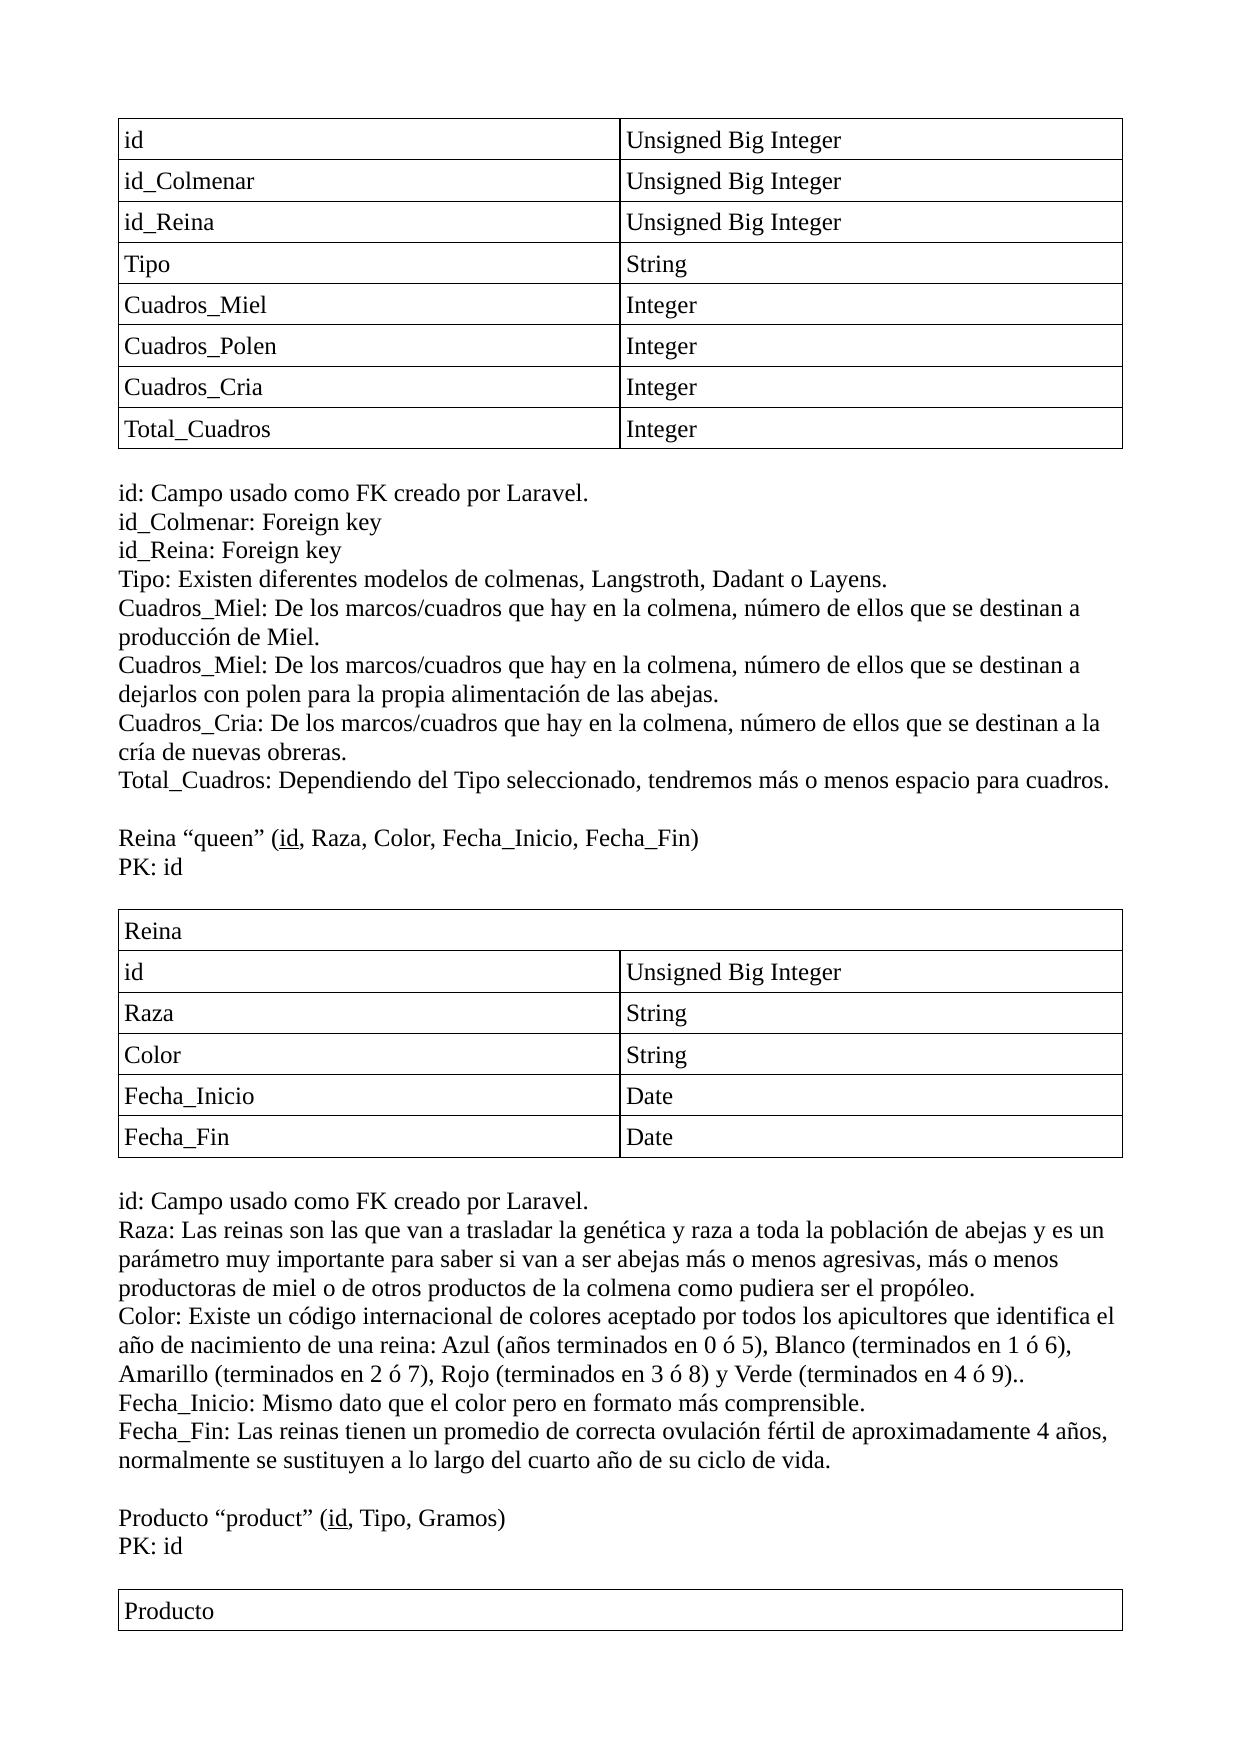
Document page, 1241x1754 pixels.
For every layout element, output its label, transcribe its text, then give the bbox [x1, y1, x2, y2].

table_cell Cuadros_Cria [119, 367, 619, 407]
text Cuadros_Cria: De los marcos/cuadros que hay en la colmena, número de ellos que se destinan a la cría de nuevas obreras. [118, 708, 1122, 765]
text PK: id [118, 852, 1122, 880]
table_cell Integer [621, 284, 1122, 324]
text Total_Cuadros: Dependiendo del Tipo seleccionado, tendremos más o menos espacio para cuadros. [118, 765, 1122, 794]
text id: Campo usado como FK creado por Laravel. [118, 478, 1122, 507]
table_cell Fecha_Inicio [119, 1075, 619, 1115]
text Reina “queen” (id, Raza, Color, Fecha_Inicio, Fecha_Fin) [118, 823, 1122, 852]
table_cell Tipo [119, 243, 619, 283]
table_cell Total_Cuadros [119, 408, 619, 448]
table_cell Integer [621, 367, 1122, 407]
table_cell Cuadros_Miel [119, 284, 619, 324]
table_cell Integer [621, 408, 1122, 448]
text Producto “product” (id, Tipo, Gramos) [118, 1503, 1122, 1531]
text PK: id [118, 1531, 1122, 1560]
table_cell Color [119, 1034, 619, 1074]
text Tipo: Existen diferentes modelos de colmenas, Langstroth, Dadant o Layens. [118, 564, 1122, 593]
table_cell Date [621, 1116, 1122, 1157]
table_cell id_Reina [119, 202, 619, 242]
table_cell Integer [621, 325, 1122, 366]
text Raza: Las reinas son las que van a trasladar la genética y raza a toda la población de abejas y es un parámetro muy importante para saber si van a ser abejas más o menos agresivas, más o menos productoras de miel o de otros productos de la colmena como pudiera ser el propóleo. [118, 1215, 1122, 1301]
text Fecha_Inicio: Mismo dato que el color pero en formato más comprensible. [118, 1388, 1122, 1416]
table_cell Unsigned Big Integer [621, 160, 1122, 201]
table_cell Unsigned Big Integer [621, 202, 1122, 242]
text Color: Existe un código internacional de colores aceptado por todos los apicultores que identifica el año de nacimiento de una reina: Azul (años terminados en 0 ó 5), Blanco (terminados en 1 ó 6), Amarillo (terminados en 2 ó 7), Rojo (terminados en 3 ó 8) y Verde (terminados en 4 ó 9).. [118, 1301, 1122, 1388]
table_cell Fecha_Fin [119, 1116, 619, 1157]
table_cell String [621, 993, 1122, 1033]
table_cell Unsigned Big Integer [621, 119, 1122, 159]
table_cell Raza [119, 993, 619, 1033]
table_cell Date [621, 1075, 1122, 1115]
table_cell Cuadros_Polen [119, 325, 619, 366]
table_cell id [119, 951, 619, 992]
table_header Producto [119, 1590, 1122, 1630]
text Fecha_Fin: Las reinas tienen un promedio de correcta ovulación fértil de aproximadamente 4 años, normalmente se sustituyen a lo largo del cuarto año de su ciclo de vida. [118, 1416, 1122, 1474]
text Cuadros_Miel: De los marcos/cuadros que hay en la colmena, número de ellos que se destinan a dejarlos con polen para la propia alimentación de las abejas. [118, 650, 1122, 708]
text Cuadros_Miel: De los marcos/cuadros que hay en la colmena, número de ellos que se destinan a producción de Miel. [118, 593, 1122, 650]
table_header Reina [119, 910, 1122, 950]
table_cell String [621, 243, 1122, 283]
table_cell id_Colmenar [119, 160, 619, 201]
text id: Campo usado como FK creado por Laravel. [118, 1186, 1122, 1215]
text id_Reina: Foreign key [118, 535, 1122, 564]
table_cell id [119, 119, 619, 159]
table_cell String [621, 1034, 1122, 1074]
table_cell Unsigned Big Integer [621, 951, 1122, 992]
text id_Colmenar: Foreign key [118, 507, 1122, 535]
